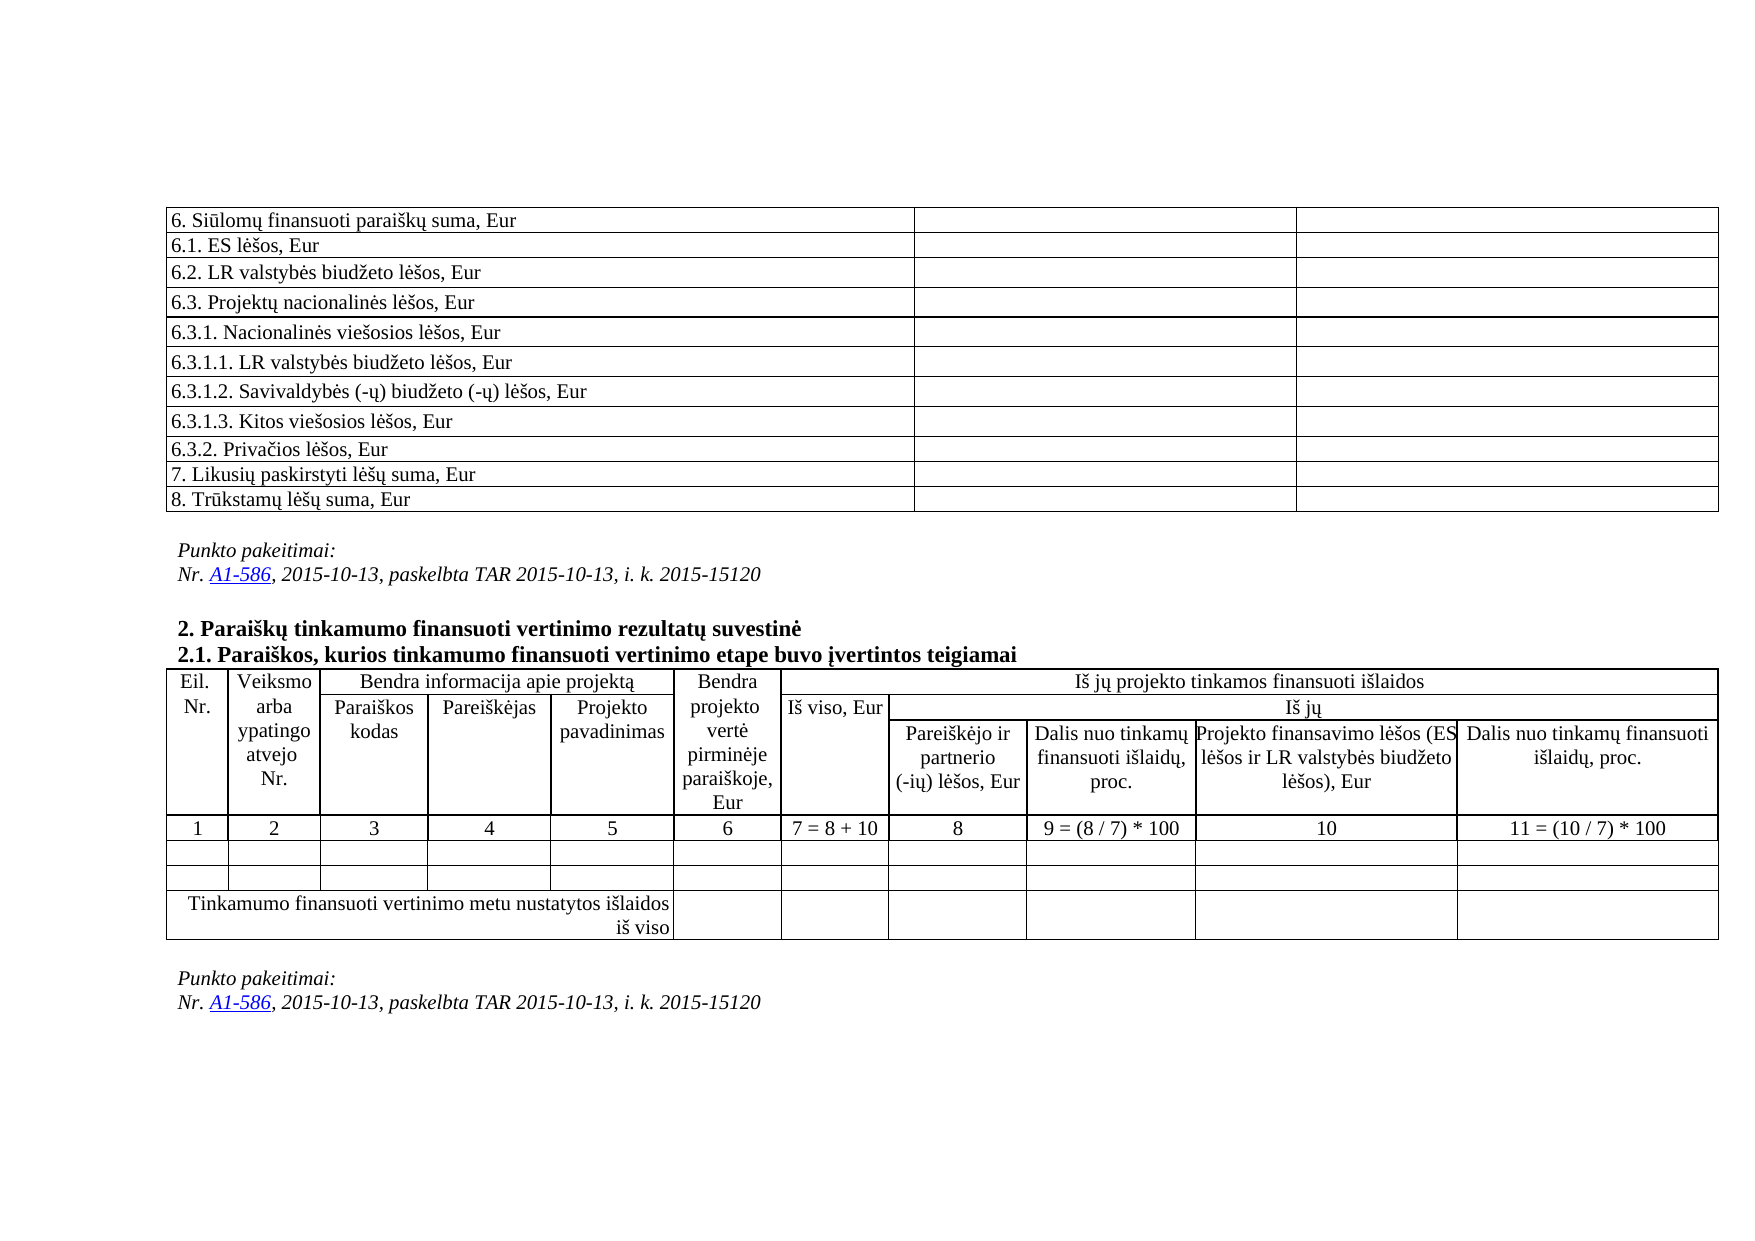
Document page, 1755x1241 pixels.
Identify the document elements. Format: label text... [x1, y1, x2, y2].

table_cell 6.1. ES lėšos, Eur [167, 233, 914, 257]
table_cell [915, 462, 1296, 486]
table_cell 2 [229, 816, 320, 839]
table_cell Iš viso, Eur [782, 695, 888, 814]
table_cell [1458, 866, 1718, 890]
table_header Veiksmo arba ypatingo atvejo Nr. [229, 670, 319, 814]
table_cell [167, 866, 228, 890]
table_cell 11 = (10 / 7) * 100 [1458, 816, 1717, 839]
table_cell 6 [675, 816, 780, 839]
table_cell [915, 208, 1296, 232]
table_cell 4 [429, 816, 550, 839]
table_cell Pareiškėjas [429, 695, 550, 814]
table_cell 9 = (8 / 7) * 100 [1028, 816, 1195, 839]
table_cell [915, 318, 1296, 346]
table_cell [1196, 866, 1457, 890]
table_cell [674, 866, 781, 890]
table_cell [1196, 891, 1457, 939]
table_cell [1297, 377, 1718, 406]
table_cell [1297, 288, 1718, 316]
table_cell 6.3.1.2. Savivaldybės (-ų) biudžeto (-ų) lėšos, Eur [167, 377, 914, 406]
table_cell 3 [321, 816, 427, 839]
text Punkto pakeitimai: [177, 538, 1695, 562]
text Nr. A1-586, 2015-10-13, paskelbta TAR 2015-10-13, i. k. 2015-15120 [177, 562, 1695, 586]
text 2. Paraiškų tinkamumo finansuoti vertinimo rezultatų suvestinė [177, 615, 1695, 642]
table_cell [915, 437, 1296, 461]
table_cell [167, 841, 228, 864]
table_cell Tinkamumo finansuoti vertinimo metu nustatytos išlaidos iš viso [167, 891, 673, 939]
table_cell 7 = 8 + 10 [782, 816, 888, 839]
table_cell [551, 841, 673, 864]
table_cell [229, 841, 320, 864]
table_cell [428, 866, 550, 890]
table_cell [782, 891, 888, 939]
table_cell [1297, 258, 1718, 287]
table_cell Projekto finansavimo lėšos (ES lėšos ir LR valstybės biudžeto lėšos), Eur [1197, 721, 1456, 814]
table_header Iš jų projekto tinkamos finansuoti išlaidos [782, 670, 1717, 693]
table_cell Dalis nuo tinkamų finansuoti išlaidų, proc. [1028, 721, 1195, 814]
table_cell [889, 866, 1026, 890]
table_cell [1027, 866, 1195, 890]
table_header Eil. Nr. [167, 670, 227, 814]
table_cell [1027, 891, 1195, 939]
table_cell [1297, 437, 1718, 461]
table_cell [782, 841, 888, 864]
table_cell 1 [167, 816, 227, 839]
table_cell [1458, 841, 1718, 864]
table_cell 10 [1197, 816, 1456, 839]
table_cell [1027, 841, 1195, 864]
table_cell [915, 347, 1296, 376]
table_cell [321, 841, 427, 864]
table_cell Pareiškėjo ir partnerio (-ių) lėšos, Eur [890, 721, 1026, 814]
table_header Bendra projekto vertė pirminėje paraiškoje, Eur [675, 670, 780, 814]
table_cell [915, 487, 1296, 511]
table_cell [1196, 841, 1457, 864]
table_cell 6. Siūlomų finansuoti paraiškų suma, Eur [167, 208, 914, 232]
table_cell Dalis nuo tinkamų finansuoti išlaidų, proc. [1458, 721, 1717, 814]
table_cell [915, 288, 1296, 316]
table_cell [915, 407, 1296, 436]
table_cell 5 [551, 816, 673, 839]
table_cell [674, 841, 781, 864]
table_cell [889, 891, 1026, 939]
table_cell [1297, 347, 1718, 376]
table_cell 6.3.1.1. LR valstybės biudžeto lėšos, Eur [167, 347, 914, 376]
table_cell 6.2. LR valstybės biudžeto lėšos, Eur [167, 258, 914, 287]
table_cell Iš jų [890, 695, 1717, 719]
table_cell 8. Trūkstamų lėšų suma, Eur [167, 487, 914, 511]
table_cell [782, 866, 888, 890]
table_cell [1297, 487, 1718, 511]
table_cell [915, 233, 1296, 257]
table_header Bendra informacija apie projektą [321, 670, 673, 693]
table_cell 7. Likusių paskirstyti lėšų suma, Eur [167, 462, 914, 486]
table_cell [428, 841, 550, 864]
table_cell 6.3.1.3. Kitos viešosios lėšos, Eur [167, 407, 914, 436]
table_cell 6.3. Projektų nacionalinės lėšos, Eur [167, 288, 914, 316]
table_cell [1297, 407, 1718, 436]
table_cell [321, 866, 427, 890]
table_cell [1297, 462, 1718, 486]
table_cell [229, 866, 320, 890]
text Nr. A1-586, 2015-10-13, paskelbta TAR 2015-10-13, i. k. 2015-15120 [177, 990, 1695, 1014]
text 2.1. Paraiškos, kurios tinkamumo finansuoti vertinimo etape buvo įvertintos teigiamai [177, 642, 1695, 668]
table_cell [551, 866, 673, 890]
table_cell 8 [890, 816, 1026, 839]
table_cell [1458, 891, 1718, 939]
table_cell [1297, 208, 1718, 232]
text Punkto pakeitimai: [177, 966, 1695, 990]
table_cell [915, 377, 1296, 406]
table_cell [915, 258, 1296, 287]
table_cell 6.3.2. Privačios lėšos, Eur [167, 437, 914, 461]
table_cell Projekto pavadinimas [552, 695, 673, 814]
table_cell [889, 841, 1026, 864]
table_cell [1297, 318, 1718, 346]
table_cell 6.3.1. Nacionalinės viešosios lėšos, Eur [167, 318, 914, 346]
table_cell Paraiškos kodas [321, 695, 427, 814]
table_cell [674, 891, 781, 939]
table_cell [1297, 233, 1718, 257]
